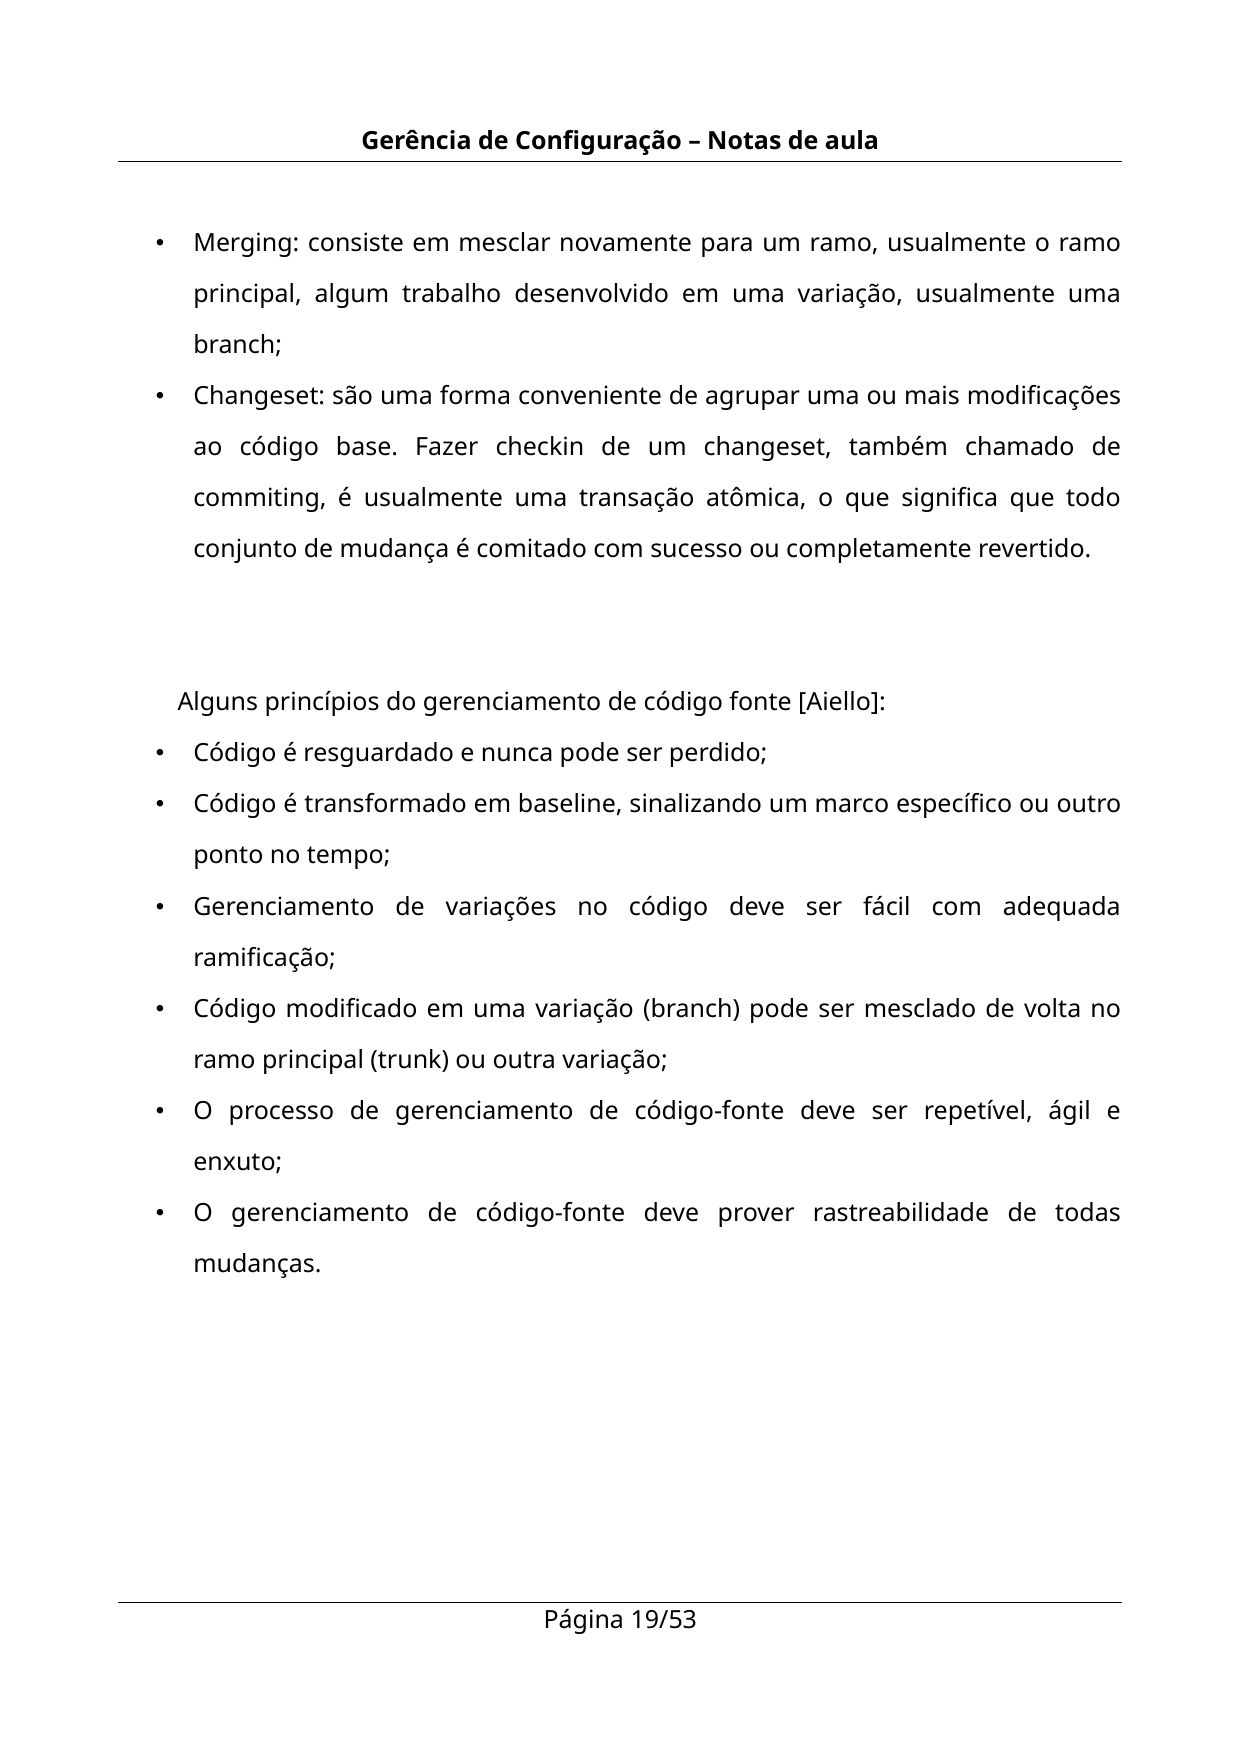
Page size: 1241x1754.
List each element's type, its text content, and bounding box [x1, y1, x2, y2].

list Merging: consiste em mesclar novamente para um ramo, usualmente o ramo principal, algum trabalho desenvolvido em uma variação, usualmente uma branch; [156, 224, 1122, 361]
list Código é resguardado e nunca pode ser perdido; [156, 735, 1122, 769]
list Changeset: são uma forma conveniente de agrupar uma ou mais modificações ao código base. Fazer checkin de um changeset, também chamado de commiting, é usualmente uma transação atômica, o que significa que todo conjunto de mudança é comitado com sucesso ou completamente revertido. [156, 378, 1122, 565]
list Gerenciamento de variações no código deve ser fácil com adequada ramificação; [156, 888, 1122, 973]
text Alguns princípios do gerenciamento de código fonte [Aiello]: [118, 684, 1122, 718]
list O processo de gerenciamento de código-fonte deve ser repetível, ágil e enxuto; [156, 1092, 1122, 1177]
list Código modificado em uma variação (branch) pode ser mesclado de volta no ramo principal (trunk) ou outra variação; [156, 990, 1122, 1075]
list Código é transformado em baseline, sinalizando um marco específico ou outro ponto no tempo; [156, 786, 1122, 871]
list O gerenciamento de código-fonte deve prover rastreabilidade de todas mudanças. [156, 1194, 1122, 1279]
